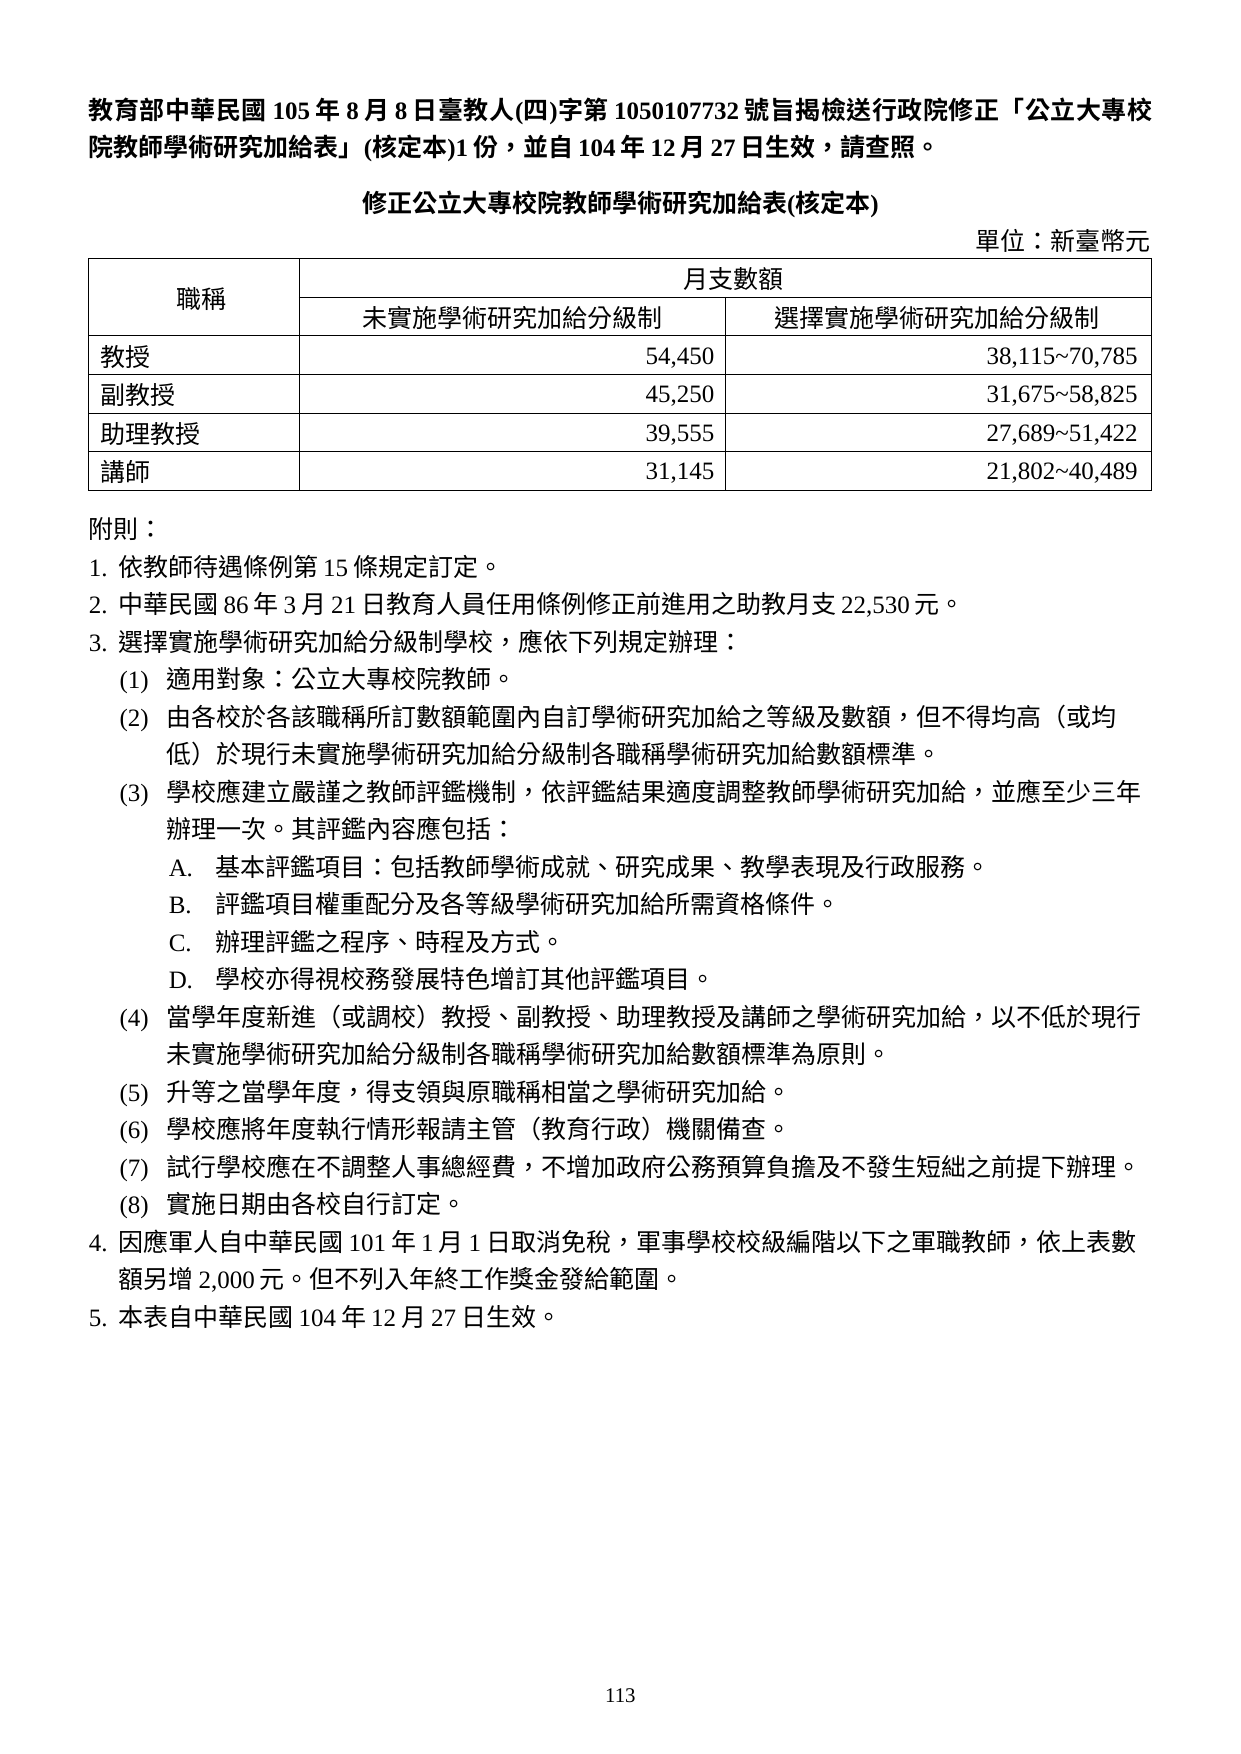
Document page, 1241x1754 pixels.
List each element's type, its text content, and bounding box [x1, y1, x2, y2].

table_cell 未實施學術研究加給分級制 [300, 298, 725, 335]
table_cell 38,115~70,785 [726, 336, 1151, 374]
list 適用對象：公立大專校院教師。 [119, 659, 1152, 697]
table_cell 助理教授 [89, 414, 299, 451]
table_cell 21,802~40,489 [726, 452, 1151, 489]
list 試行學校應在不調整人事總經費，不增加政府公務預算負擔及不發生短絀之前提下辦理。 [119, 1147, 1152, 1184]
list 學校應建立嚴謹之教師評鑑機制，依評鑑結果適度調整教師學術研究加給，並應至少三年辦理一次。其評鑑內容應包括： [119, 772, 1152, 847]
text 單位：新臺幣元 [89, 221, 1150, 258]
list 評鑑項目權重配分及各等級學術研究加給所需資格條件。 [168, 884, 1152, 922]
table_cell 31,145 [300, 452, 725, 489]
table_cell 講師 [89, 452, 299, 489]
list 中華民國86年3月21日教育人員任用條例修正前進用之助教月支22,530元。 [89, 584, 1152, 622]
table_cell 副教授 [89, 375, 299, 412]
table_header 職稱 [89, 259, 299, 335]
list 實施日期由各校自行訂定。 [119, 1184, 1152, 1222]
table_cell 31,675~58,825 [726, 375, 1151, 412]
list 基本評鑑項目：包括教師學術成就、研究成果、教學表現及行政服務。 [168, 847, 1152, 884]
list 選擇實施學術研究加給分級制學校，應依下列規定辦理： [89, 622, 1152, 659]
table_cell 27,689~51,422 [726, 414, 1151, 451]
list 當學年度新進（或調校）教授、副教授、助理教授及講師之學術研究加給，以不低於現行未實施學術研究加給分級制各職稱學術研究加給數額標準為原則。 [119, 997, 1152, 1072]
list 依教師待遇條例第15條規定訂定。 [89, 547, 1152, 584]
table_cell 45,250 [300, 375, 725, 412]
table_header 月支數額 [300, 259, 1151, 297]
table_cell 39,555 [300, 414, 725, 451]
table_cell 54,450 [300, 336, 725, 374]
list 教育部中華民國105年8月8日臺教人(四)字第1050107732號旨揭檢送行政院修正「公立大專校院教師學術研究加給表」(核定本)1份，並自104年12月27日生效，請查照。 [89, 89, 1153, 164]
list 學校亦得視校務發展特色增訂其他評鑑項目。 [168, 959, 1152, 997]
list 升等之當學年度，得支領與原職稱相當之學術研究加給。 [119, 1072, 1152, 1109]
text 附則： [89, 509, 1152, 547]
list 本表自中華民國104年12月27日生效。 [89, 1297, 1152, 1334]
list 因應軍人自中華民國101年1月1日取消免稅，軍事學校校級編階以下之軍職教師，依上表數額另增2,000元。但不列入年終工作獎金發給範圍。 [89, 1222, 1152, 1297]
list 由各校於各該職稱所訂數額範圍內自訂學術研究加給之等級及數額，但不得均高（或均低）於現行未實施學術研究加給分級制各職稱學術研究加給數額標準。 [119, 697, 1152, 772]
table_cell 選擇實施學術研究加給分級制 [726, 298, 1151, 335]
list 辦理評鑑之程序、時程及方式。 [168, 922, 1152, 959]
text 修正公立大專校院教師學術研究加給表(核定本) [89, 183, 1152, 221]
list 學校應將年度執行情形報請主管（教育行政）機關備查。 [119, 1109, 1152, 1147]
table_cell 教授 [89, 336, 299, 374]
